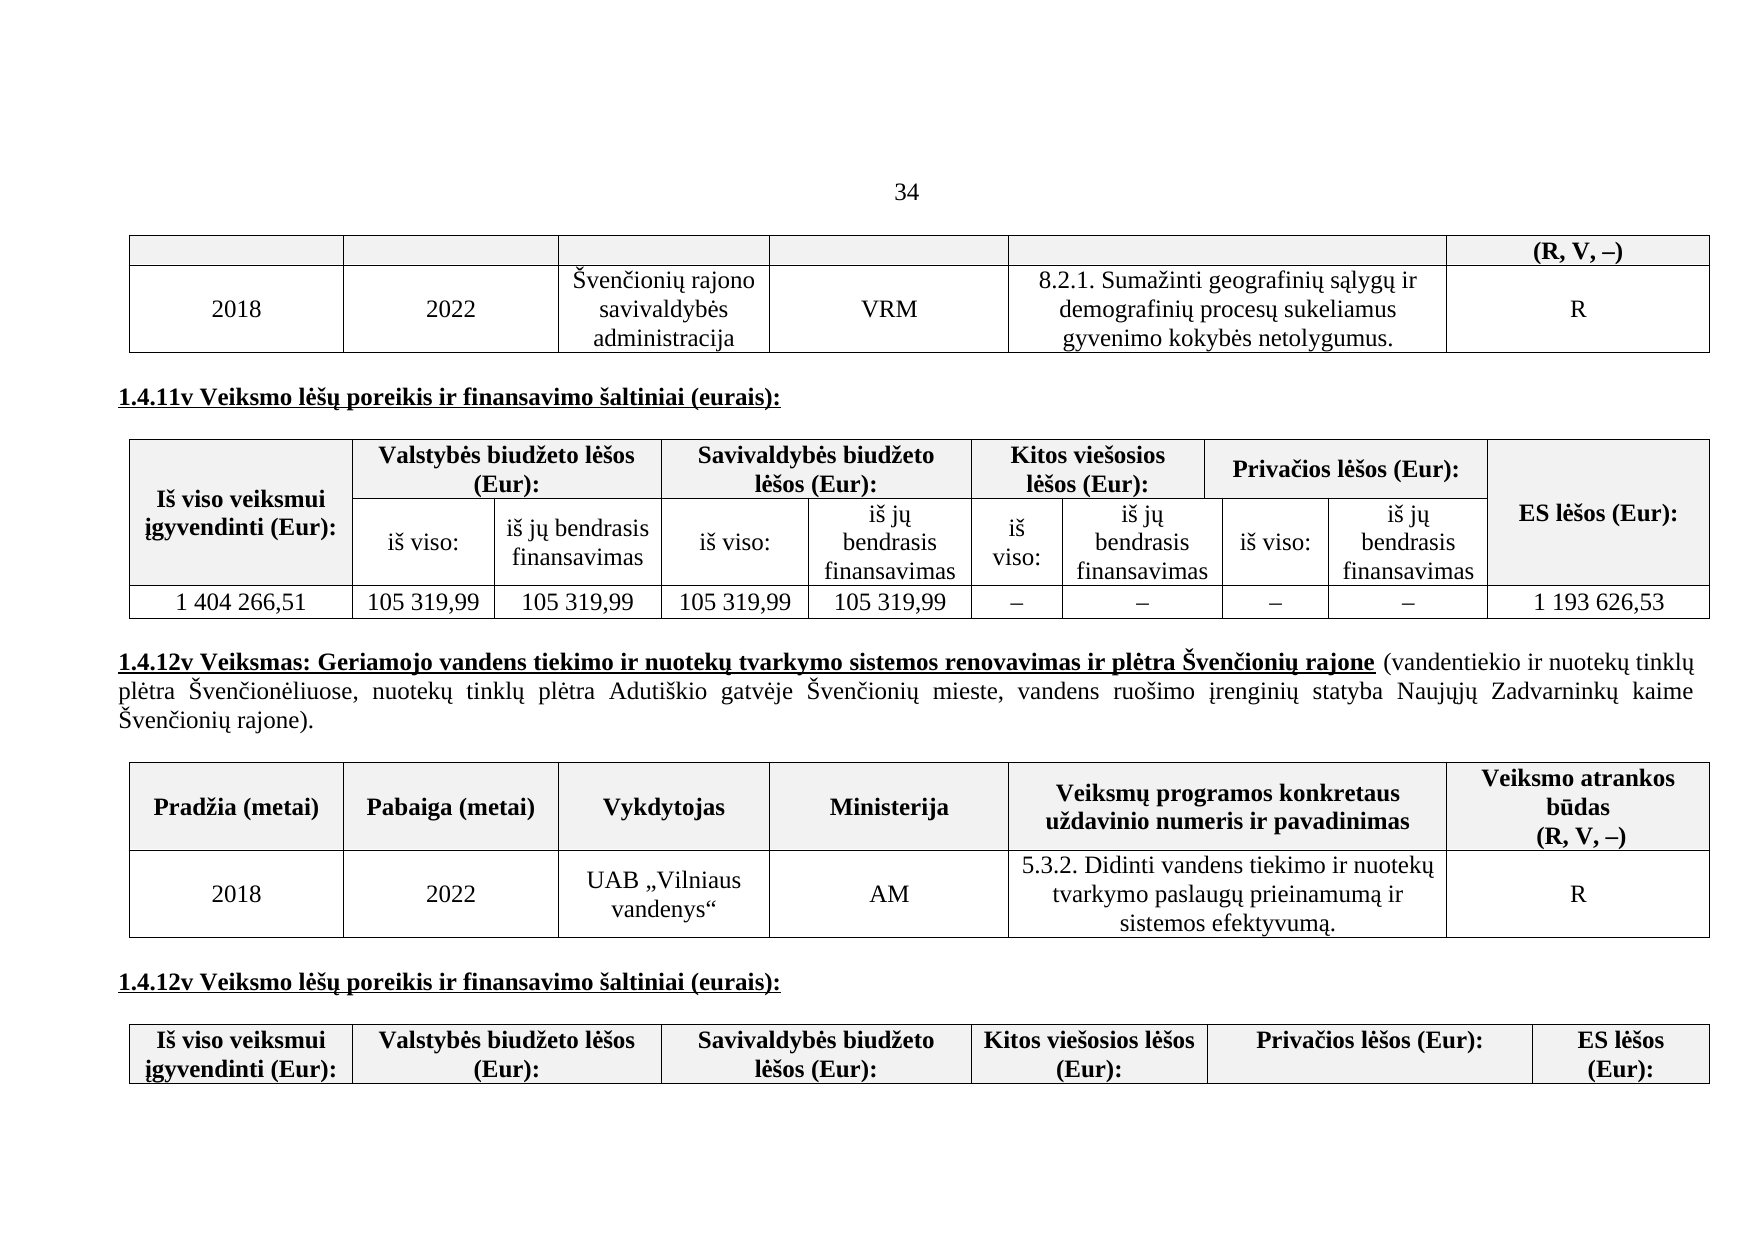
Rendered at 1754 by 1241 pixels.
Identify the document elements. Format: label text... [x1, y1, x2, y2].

table_header Vykdytojas [559, 763, 769, 849]
table_header Ministerija [770, 763, 1008, 849]
table_header Pabaiga (metai) [344, 763, 558, 849]
table_header ES lėšos (Eur): [1533, 1025, 1709, 1083]
table_cell 105 319,99 [495, 586, 661, 617]
table_header Veiksmų programos konkretaus uždavinio numeris ir pavadinimas [1009, 763, 1446, 849]
table_header Valstybės biudžeto lėšos (Eur): [353, 1025, 661, 1083]
table_header [770, 236, 1008, 264]
table_cell VRM [770, 266, 1008, 352]
table_cell 1 404 266,51 [130, 586, 352, 617]
table_cell iš viso: [353, 499, 494, 585]
text 1.4.11v Veiksmo lėšų poreikis ir finansavimo šaltiniai (eurais): [118, 382, 1695, 410]
table_header Valstybės biudžeto lėšos (Eur): [353, 440, 661, 498]
table_cell – [972, 586, 1062, 617]
table_header [1009, 236, 1446, 264]
table_header ES lėšos (Eur): [1488, 440, 1709, 585]
table_cell AM [770, 851, 1008, 937]
table_header Privačios lėšos (Eur): [1208, 1025, 1532, 1083]
table_cell – [1329, 586, 1487, 617]
table_cell 105 319,99 [809, 586, 971, 617]
table_header Iš viso veiksmui įgyvendinti (Eur): [130, 1025, 352, 1083]
table_header Veiksmo atrankos būdas (R, V, –) [1447, 763, 1709, 849]
table_header Iš viso veiksmui įgyvendinti (Eur): [130, 440, 352, 585]
table_header Savivaldybės biudžeto lėšos (Eur): [662, 440, 971, 498]
table_cell 8.2.1. Sumažinti geografinių sąlygų ir demografinių procesų sukeliamus gyvenimo kokybės netolygumus. [1009, 266, 1446, 352]
table_cell UAB „Vilniaus vandenys“ [559, 851, 769, 937]
table_cell iš viso: [1223, 499, 1328, 585]
table_cell iš jų bendrasis finansavimas [1063, 499, 1222, 585]
table_cell 105 319,99 [353, 586, 494, 617]
table_cell Švenčionių rajono savivaldybės administracija [559, 266, 769, 352]
table_header Privačios lėšos (Eur): [1205, 440, 1487, 498]
table_cell iš jų bendrasis finansavimas [809, 499, 971, 585]
table_cell iš viso: [972, 499, 1062, 585]
table_header Kitos viešosios lėšos (Eur): [972, 440, 1204, 498]
table_header Pradžia (metai) [130, 763, 343, 849]
table_header [344, 236, 558, 264]
table_cell 105 319,99 [662, 586, 808, 617]
text 1.4.12v Veiksmo lėšų poreikis ir finansavimo šaltiniai (eurais): [118, 967, 1695, 995]
table_cell R [1447, 266, 1709, 352]
text 1.4.12v Veiksmas: Geriamojo vandens tiekimo ir nuotekų tvarkymo sistemos renovavimas ir plėtra Švenčionių rajone (vandentiekio ir nuotekų tinklų plėtra Švenčionėliuose, nuotekų tinklų plėtra Adutiškio gatvėje Švenčionių mieste, vandens ruošimo įrenginių statyba Naujųjų Zadvarninkų kaime Švenčionių rajone). [118, 647, 1695, 733]
table_header Kitos viešosios lėšos (Eur): [972, 1025, 1207, 1083]
table_cell R [1447, 851, 1709, 937]
table_cell iš viso: [662, 499, 808, 585]
table_cell 2022 [344, 266, 558, 352]
table_cell 2018 [130, 851, 343, 937]
table_cell – [1223, 586, 1328, 617]
table_cell – [1063, 586, 1222, 617]
table_header Savivaldybės biudžeto lėšos (Eur): [662, 1025, 971, 1083]
table_cell 5.3.2. Didinti vandens tiekimo ir nuotekų tvarkymo paslaugų prieinamumą ir sistemos efektyvumą. [1009, 851, 1446, 937]
table_cell 1 193 626,53 [1488, 586, 1709, 617]
table_cell iš jų bendrasis finansavimas [495, 499, 661, 585]
table_header [130, 236, 343, 264]
table_header [559, 236, 769, 264]
table_cell 2018 [130, 266, 343, 352]
table_cell iš jų bendrasis finansavimas [1329, 499, 1487, 585]
table_header (R, V, –) [1447, 236, 1709, 264]
table_cell 2022 [344, 851, 558, 937]
